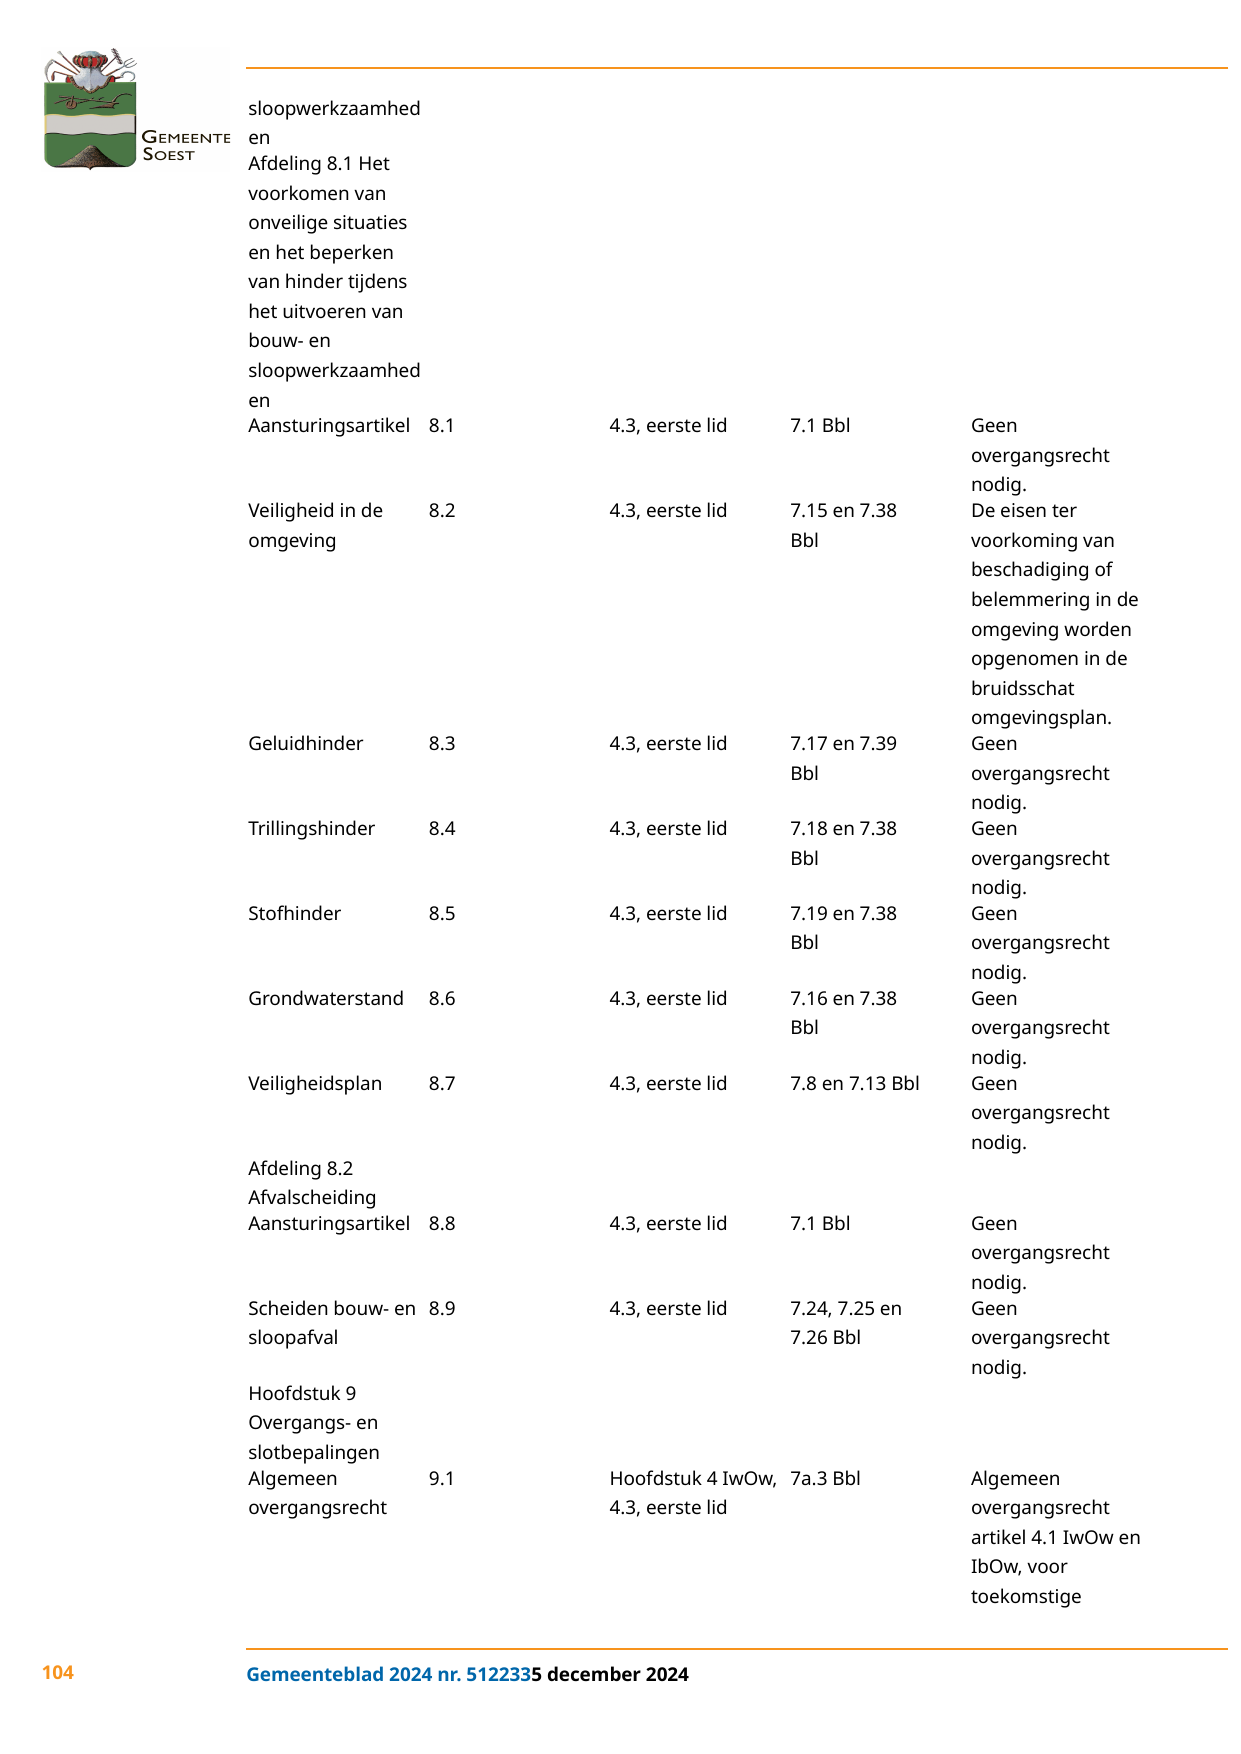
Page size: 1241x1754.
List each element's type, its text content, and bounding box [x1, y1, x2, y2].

table_cell Geen overgangsrecht nodig. [971, 730, 1152, 815]
table_cell Algemeen overgangsrecht artikel 4.1 IwOw en IbOw, voor toekomstige [971, 1465, 1152, 1609]
table_cell [971, 95, 1152, 150]
table_cell 4.3, eerste lid [609, 730, 790, 815]
table_cell Veiligheidsplan [248, 1070, 429, 1155]
table_cell 8.6 [429, 985, 609, 1070]
table_cell [429, 1380, 609, 1465]
table_cell 4.3, eerste lid [609, 900, 790, 985]
table_cell Hoofdstuk 4 IwOw, 4.3, eerste lid [609, 1465, 790, 1609]
table_cell [790, 1380, 971, 1465]
table_cell 7.1 Bbl [790, 1210, 971, 1295]
table_cell [790, 95, 971, 150]
table_cell Geen overgangsrecht nodig. [971, 1295, 1152, 1380]
table_cell 4.3, eerste lid [609, 498, 790, 730]
table_cell [429, 1155, 609, 1210]
table_cell [609, 1380, 790, 1465]
table_cell 8.5 [429, 900, 609, 985]
table_cell [429, 150, 609, 412]
table_cell 7a.3 Bbl [790, 1465, 971, 1609]
table_cell 8.9 [429, 1295, 609, 1380]
table_cell Grondwaterstand [248, 985, 429, 1070]
table_cell Stofhinder [248, 900, 429, 985]
table_cell Geluidhinder [248, 730, 429, 815]
table_cell Algemeen overgangsrecht [248, 1465, 429, 1609]
table_cell Geen overgangsrecht nodig. [971, 985, 1152, 1070]
table_cell 4.3, eerste lid [609, 1210, 790, 1295]
table_cell [609, 95, 790, 150]
table_cell sloopwerkzaamheden [248, 95, 429, 150]
table_cell [429, 95, 609, 150]
table_cell 7.19 en 7.38 Bbl [790, 900, 971, 985]
table_cell [971, 150, 1152, 412]
table_cell 8.3 [429, 730, 609, 815]
table_cell [790, 150, 971, 412]
table_cell 8.1 [429, 413, 609, 497]
table_cell 4.3, eerste lid [609, 1295, 790, 1380]
table_cell De eisen ter voorkoming van beschadiging of belemmering in de omgeving worden opgenomen in de bruidsschat omgevingsplan. [971, 498, 1152, 730]
table_cell 7.8 en 7.13 Bbl [790, 1070, 971, 1155]
table_cell 8.8 [429, 1210, 609, 1295]
table_cell 7.16 en 7.38 Bbl [790, 985, 971, 1070]
table_cell 8.2 [429, 498, 609, 730]
table_cell [609, 150, 790, 412]
table_cell 7.24, 7.25 en 7.26 Bbl [790, 1295, 971, 1380]
table_cell 7.15 en 7.38 Bbl [790, 498, 971, 730]
table_cell Geen overgangsrecht nodig. [971, 1070, 1152, 1155]
table_cell Trillingshinder [248, 815, 429, 900]
table_cell 7.1 Bbl [790, 413, 971, 497]
table_cell Hoofdstuk 9 Overgangs- en slotbepalingen [248, 1380, 429, 1465]
table_cell Geen overgangsrecht nodig. [971, 413, 1152, 497]
table_cell [609, 1155, 790, 1210]
table_cell 7.18 en 7.38 Bbl [790, 815, 971, 900]
table_cell 4.3, eerste lid [609, 1070, 790, 1155]
table_cell [790, 1155, 971, 1210]
table_cell 7.17 en 7.39 Bbl [790, 730, 971, 815]
table_cell 4.3, eerste lid [609, 815, 790, 900]
table_cell Aansturingsartikel [248, 413, 429, 497]
picture [41, 47, 231, 172]
table_cell 4.3, eerste lid [609, 413, 790, 497]
table_cell [971, 1155, 1152, 1210]
table_cell [971, 1380, 1152, 1465]
table_cell Afdeling 8.1 Het voorkomen van onveilige situaties en het beperken van hinder tijdens het uitvoeren van bouw- en sloopwerkzaamheden [248, 150, 429, 412]
table_cell 8.7 [429, 1070, 609, 1155]
table_cell Geen overgangsrecht nodig. [971, 900, 1152, 985]
table_cell 4.3, eerste lid [609, 985, 790, 1070]
table_cell Afdeling 8.2 Afvalscheiding [248, 1155, 429, 1210]
table_cell 8.4 [429, 815, 609, 900]
table_cell Veiligheid in de omgeving [248, 498, 429, 730]
table_cell 9.1 [429, 1465, 609, 1609]
table_cell Geen overgangsrecht nodig. [971, 1210, 1152, 1295]
table_cell Aansturingsartikel [248, 1210, 429, 1295]
table_cell Scheiden bouw- en sloopafval [248, 1295, 429, 1380]
table_cell Geen overgangsrecht nodig. [971, 815, 1152, 900]
